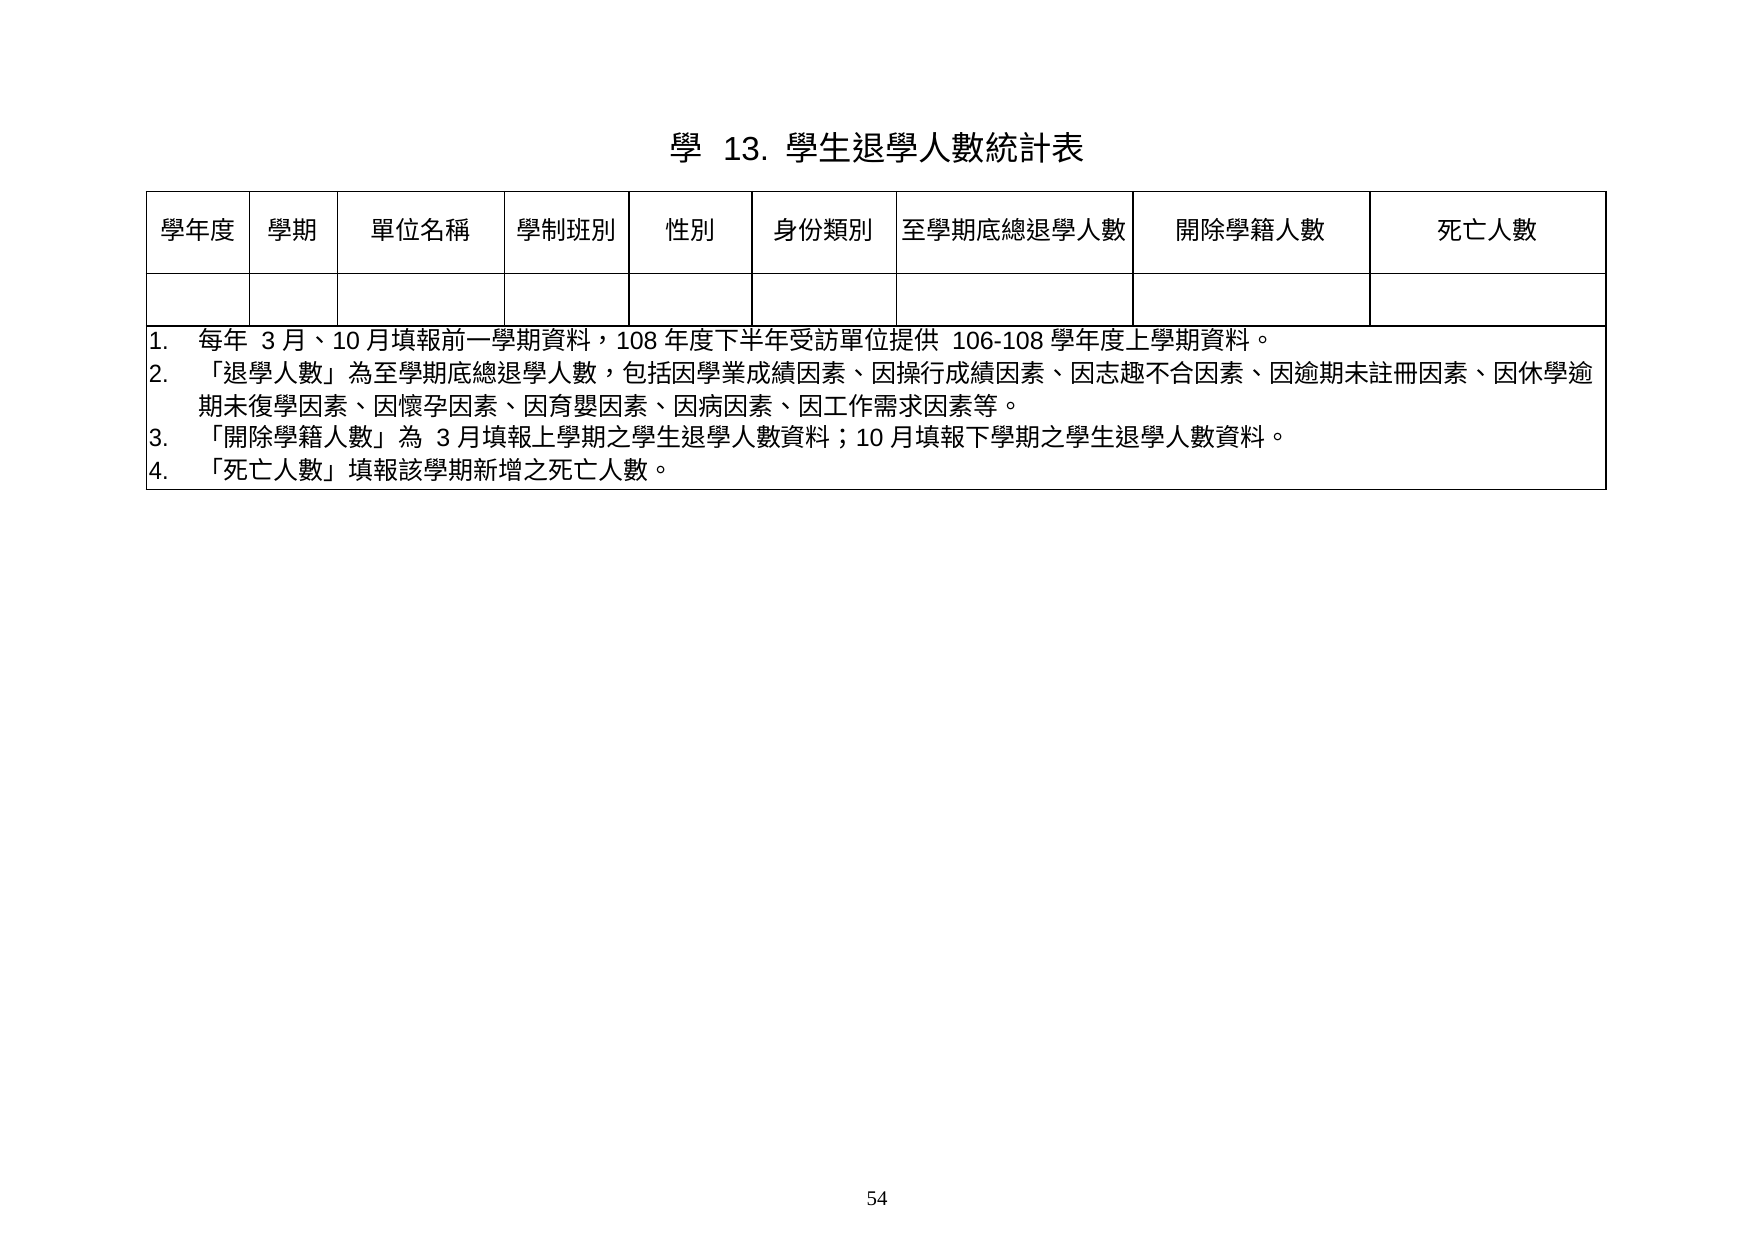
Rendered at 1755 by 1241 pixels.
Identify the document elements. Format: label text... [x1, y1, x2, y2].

table_cell [1371, 274, 1605, 325]
table_header 學年度 [147, 192, 249, 272]
table_header 學制班別 [505, 192, 628, 272]
table_cell [753, 274, 896, 325]
table_cell [897, 274, 1132, 325]
table_header 學期 [250, 192, 337, 272]
table_cell [250, 274, 337, 325]
table_cell [338, 274, 504, 325]
table_header 單位名稱 [338, 192, 504, 272]
table_cell [505, 274, 628, 325]
table_cell [147, 274, 249, 325]
table_header 死亡人數 [1371, 192, 1605, 272]
table_header 至學期底總退學人數 [897, 192, 1132, 272]
table_header 開除學籍人數 [1134, 192, 1369, 272]
table_header 性別 [630, 192, 751, 272]
text 學 13. 學生退學人數統計表 [135, 124, 1619, 170]
table_cell [630, 274, 751, 325]
table_cell 1. 每年 3 月、10 月填報前一學期資料，108 年度下半年受訪單位提供 106-108 學年度上學期資料。 2. 「退學人數」為至學期底總退學人數，包括因學業成績因素、因操行成績因素、因志趣不合因素、因逾期未註冊因素、因休學逾 期未復學因素、因懷孕因素、因育嬰因素、因病因素、因工作需求因素等。 3. 「開除學籍人數」為 3 月填報上學期之學生退學人數資料；10 月填報下學期之學生退學人數資料。 4. 「死亡人數」填報該學期新增之死亡人數。 [147, 327, 1605, 488]
table_header 身份類別 [753, 192, 896, 272]
table_cell [1134, 274, 1369, 325]
